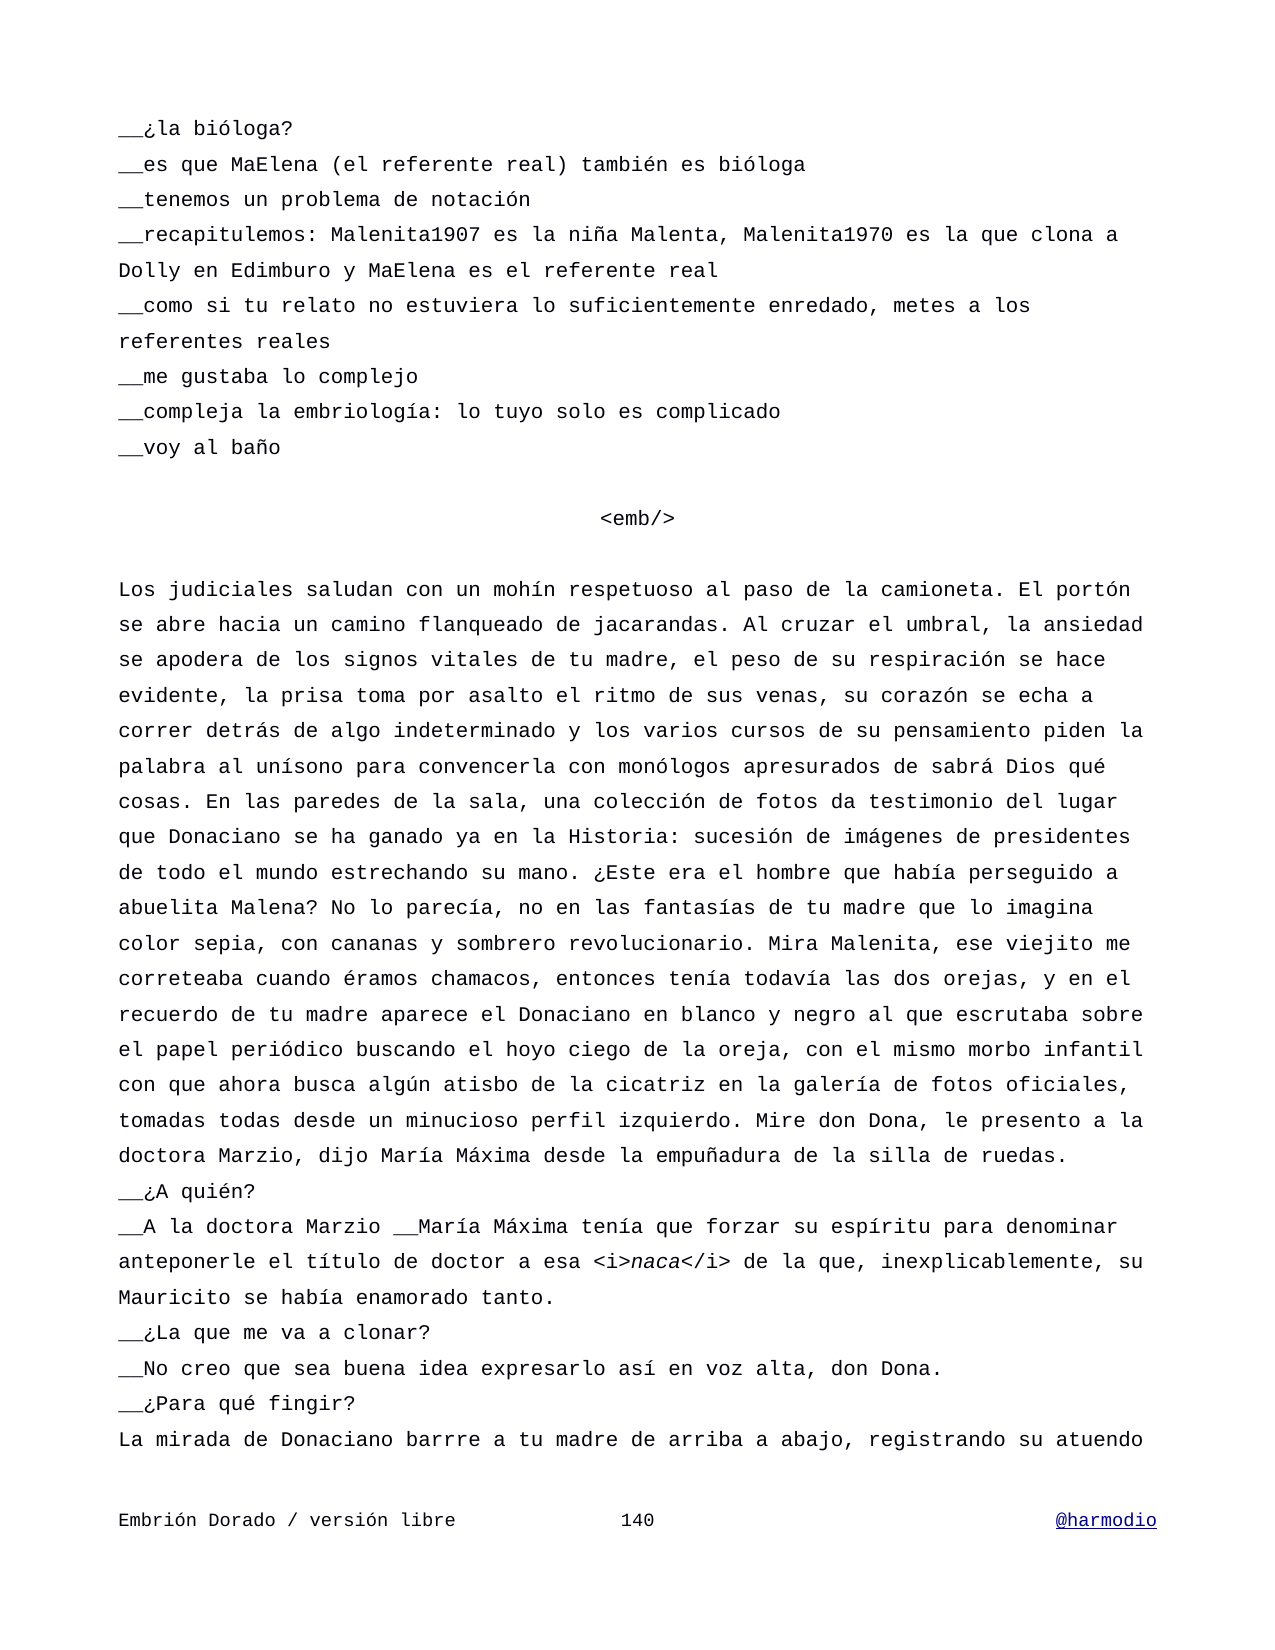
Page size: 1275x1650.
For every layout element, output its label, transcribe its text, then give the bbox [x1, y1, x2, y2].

text __No creo que sea buena idea expresarlo así en voz alta, don Dona. [118, 1358, 1157, 1381]
text __compleja la embriología: lo tuyo solo es complicado [118, 401, 1157, 425]
text __voy al baño [118, 437, 1157, 461]
text __como si tu relato no estuviera lo suficientemente enredado, metes a los referentes reales [118, 295, 1157, 354]
text __¿Para qué fingir? [118, 1393, 1157, 1417]
text La mirada de Donaciano barrre a tu madre de arriba a abajo, registrando su atuendo [118, 1428, 1157, 1452]
text __¿La que me va a clonar? [118, 1322, 1157, 1346]
text <emb/> [118, 508, 1157, 531]
text Los judiciales saludan con un mohín respetuoso al paso de la camioneta. El portón se abre hacia un camino flanqueado de jacarandas. Al cruzar el umbral, la ansiedad se apodera de los signos vitales de tu madre, el peso de su respiración se hace evidente, la prisa toma por asalto el ritmo de sus venas, su corazón se echa a correr detrás de algo indeterminado y los varios cursos de su pensamiento piden la palabra al unísono para convencerla con monólogos apresurados de sabrá Dios qué cosas. En las paredes de la sala, una colección de fotos da testimonio del lugar que Donaciano se ha ganado ya en la Historia: sucesión de imágenes de presidentes de todo el mundo estrechando su mano. ¿Este era el hombre que había perseguido a abuelita Malena? No lo parecía, no en las fantasías de tu madre que lo imagina color sepia, con cananas y sombrero revolucionario. Mira Malenita, ese viejito me correteaba cuando éramos chamacos, entonces tenía todavía las dos orejas, y en el recuerdo de tu madre aparece el Donaciano en blanco y negro al que escrutaba sobre el papel periódico buscando el hoyo ciego de la oreja, con el mismo morbo infantil con que ahora busca algún atisbo de la cicatriz en la galería de fotos oficiales, tomadas todas desde un minucioso perfil izquierdo. Mire don Dona, le presento a la doctora Marzio, dijo María Máxima desde la empuñadura de la silla de ruedas. [118, 578, 1157, 1169]
text __¿A quién? [118, 1181, 1157, 1204]
text __recapitulemos: Malenita1907 es la niña Malenta, Malenita1970 es la que clona a Dolly en Edimburo y MaElena es el referente real [118, 224, 1157, 283]
text __tenemos un problema de notación [118, 189, 1157, 213]
text __¿la bióloga? [118, 118, 1157, 142]
text __me gustaba lo complejo [118, 366, 1157, 390]
text __es que MaElena (el referente real) también es bióloga [118, 153, 1157, 177]
text __A la doctora Marzio __María Máxima tenía que forzar su espíritu para denominar anteponerle el título de doctor a esa <i>naca</i> de la que, inexplicablemente, su Mauricito se había enamorado tanto. [118, 1216, 1157, 1311]
